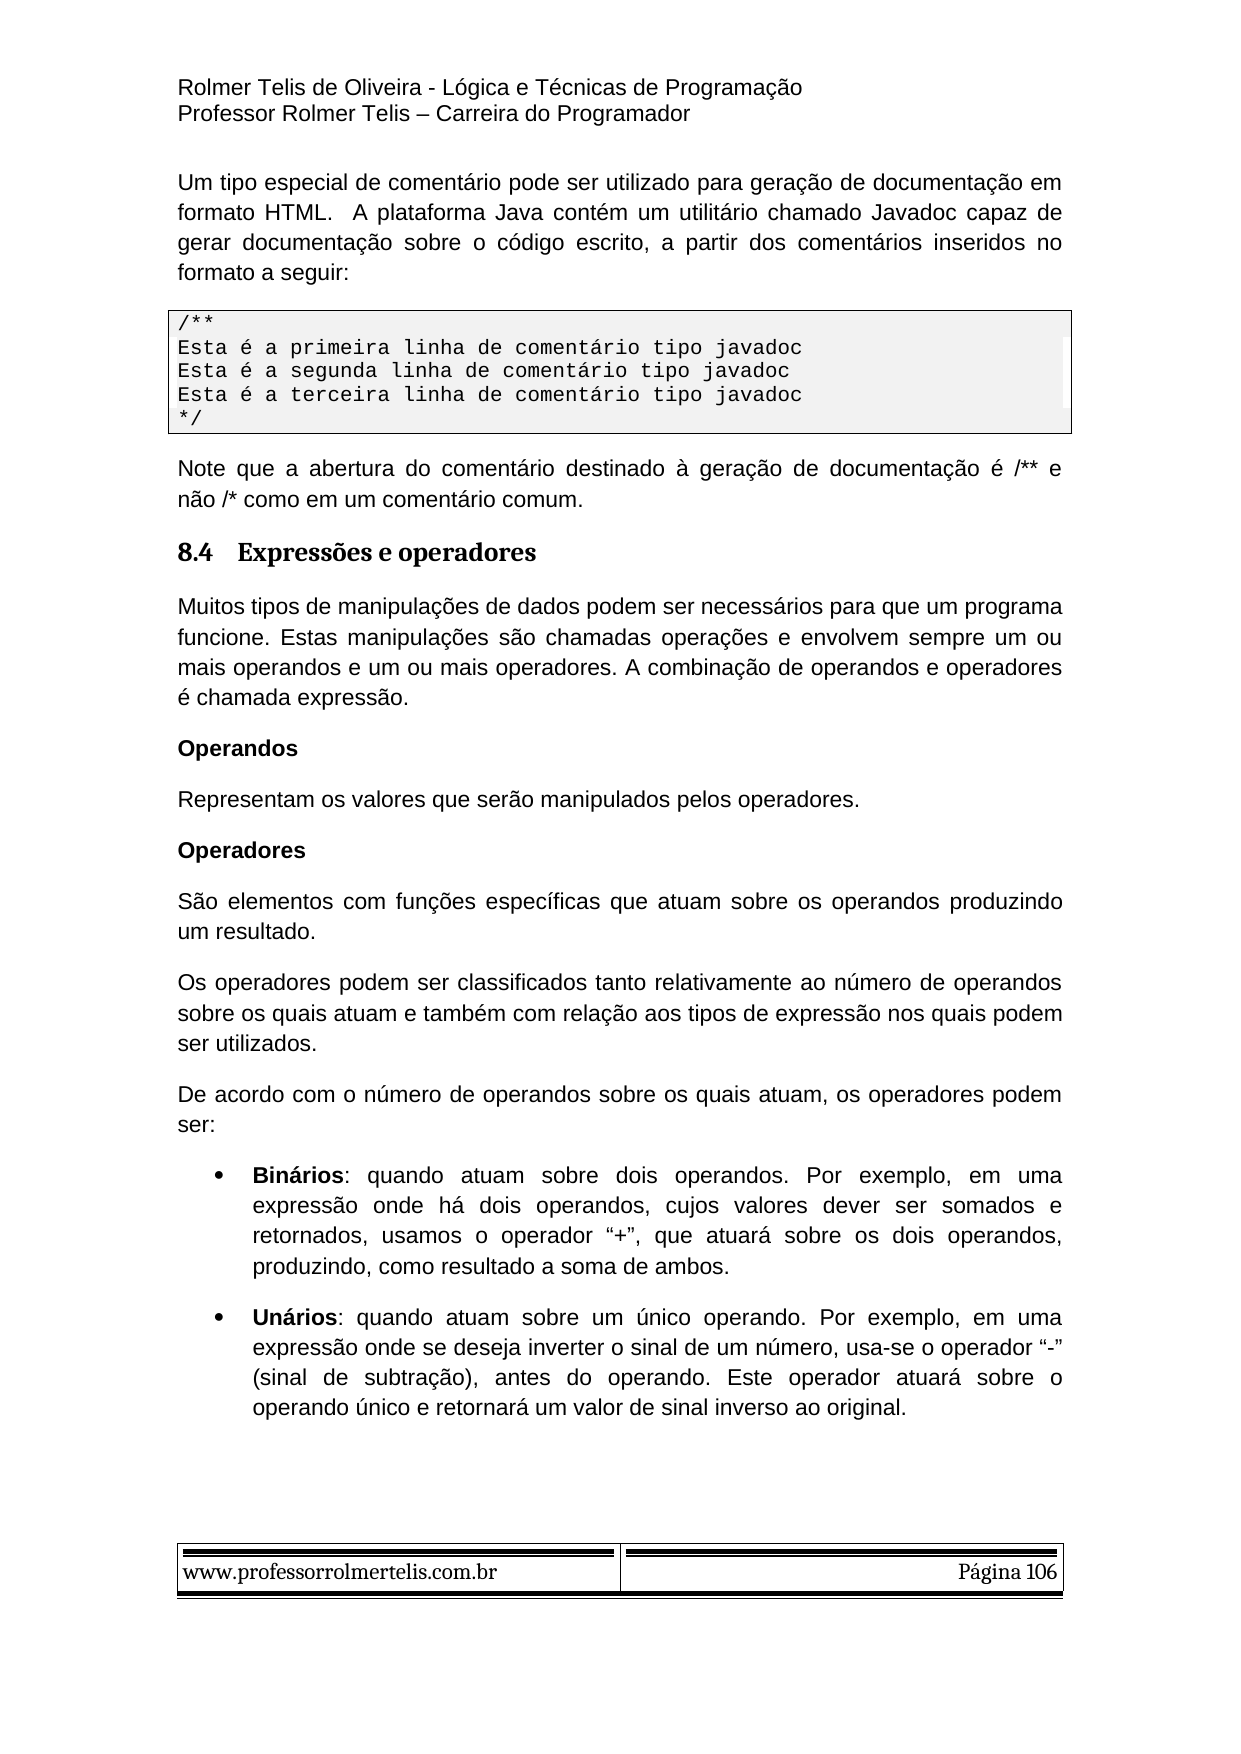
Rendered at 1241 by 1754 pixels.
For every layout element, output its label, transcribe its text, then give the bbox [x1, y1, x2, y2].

text São elementos com funções específicas que atuam sobre os operandos produzindo um resultado. [177, 888, 1063, 944]
text Operadores [177, 837, 1063, 863]
text Os operadores podem ser classificados tanto relativamente ao número de operandos sobre os quais atuam e também com relação aos tipos de expressão nos quais podem ser utilizados. [177, 969, 1063, 1056]
text */ [169, 405, 1071, 433]
list Binários: quando atuam sobre dois operandos. Por exemplo, em uma expressão onde há dois operandos, cujos valores dever ser somados e retornados, usamos o operador “+”, que atuará sobre os dois operandos, produzindo, como resultado a soma de ambos. [215, 1162, 1063, 1279]
list Unários: quando atuam sobre um único operando. Por exemplo, em uma expressão onde se deseja inverter o sinal de um número, usa-se o operador “-” (sinal de subtração), antes do operando. Este operador atuará sobre o operando único e retornará um valor de sinal inverso ao original. [215, 1304, 1063, 1421]
text Operandos [177, 735, 1063, 761]
text Representam os valores que serão manipulados pelos operadores. [177, 786, 1063, 812]
text De acordo com o número de operandos sobre os quais atuam, os operadores podem ser: [177, 1081, 1063, 1137]
subtitle Expressões e operadores [177, 537, 1063, 568]
text Esta é a terceira linha de comentário tipo javadoc [177, 384, 1063, 405]
text Esta é a primeira linha de comentário tipo javadoc [177, 337, 1063, 361]
text Note que a abertura do comentário destinado à geração de documentação é /** e não /* como em um comentário comum. [177, 455, 1063, 512]
text Esta é a segunda linha de comentário tipo javadoc [177, 361, 1063, 384]
text Muitos tipos de manipulações de dados podem ser necessários para que um programa funcione. Estas manipulações são chamadas operações e envolvem sempre um ou mais operandos e um ou mais operadores. A combinação de operandos e operadores é chamada expressão. [177, 593, 1063, 710]
text /** [169, 311, 1071, 337]
text Um tipo especial de comentário pode ser utilizado para geração de documentação em formato HTML. A plataforma Java contém um utilitário chamado Javadoc capaz de gerar documentação sobre o código escrito, a partir dos comentários inseridos no formato a seguir: [177, 168, 1063, 285]
